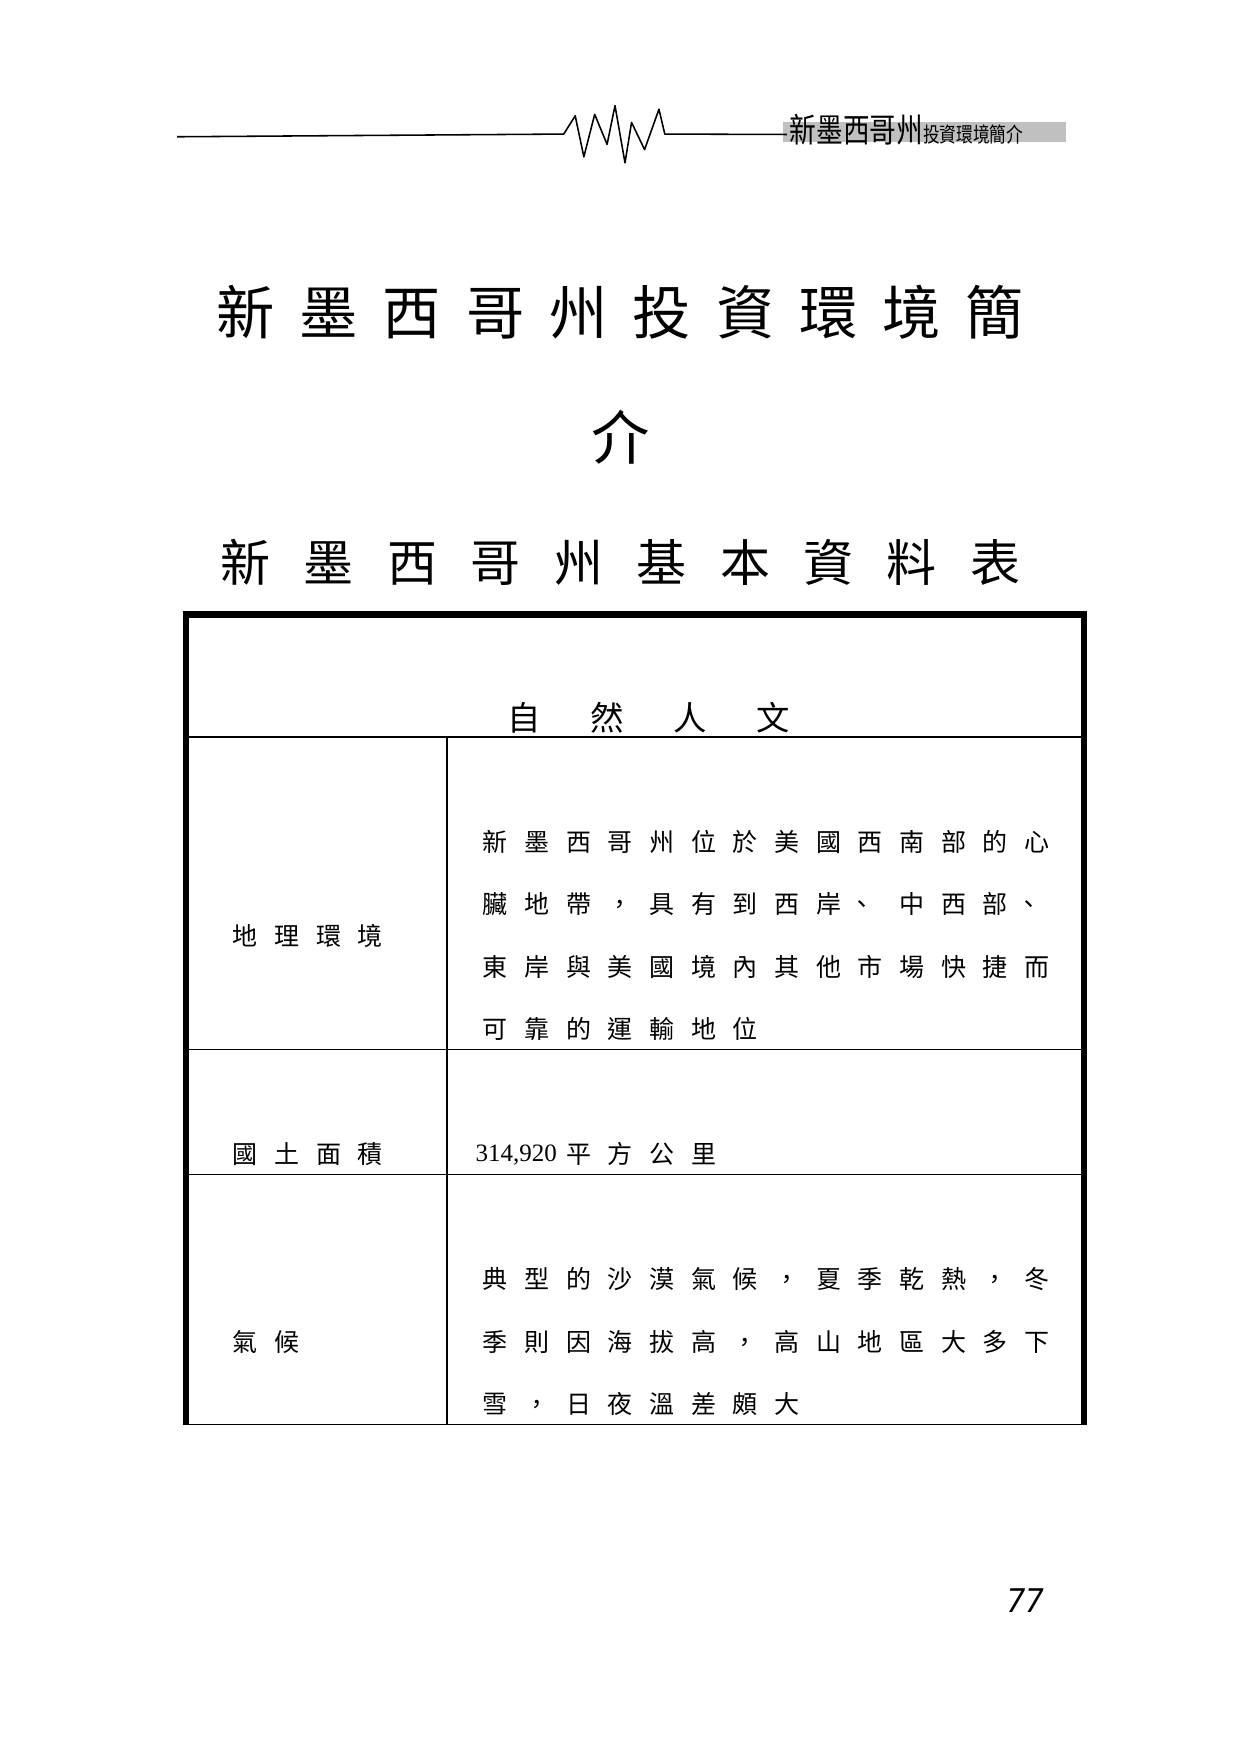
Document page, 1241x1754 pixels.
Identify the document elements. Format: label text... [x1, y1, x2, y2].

table_cell 國土面積 [189, 1050, 446, 1174]
table_header 自 然 人 文 [189, 618, 1081, 736]
table_cell 新墨西哥州位於美國西南部的心臟地帶，具有到西岸、中西部、東岸與美國境內其他市場快捷而可靠的運輸地位 [448, 738, 1081, 1049]
table_cell 地理環境 [189, 738, 446, 1049]
table_cell 314,920平方公里 [448, 1050, 1081, 1174]
text 新墨西哥州基本資料表 [183, 486, 1058, 611]
table_cell 氣候 [189, 1175, 446, 1424]
text 新墨西哥州投資環境簡介 [183, 236, 1058, 486]
table_cell 典型的沙漠氣候，夏季乾熱，冬季則因海拔高，高山地區大多下雪，日夜溫差頗大 [448, 1175, 1081, 1424]
